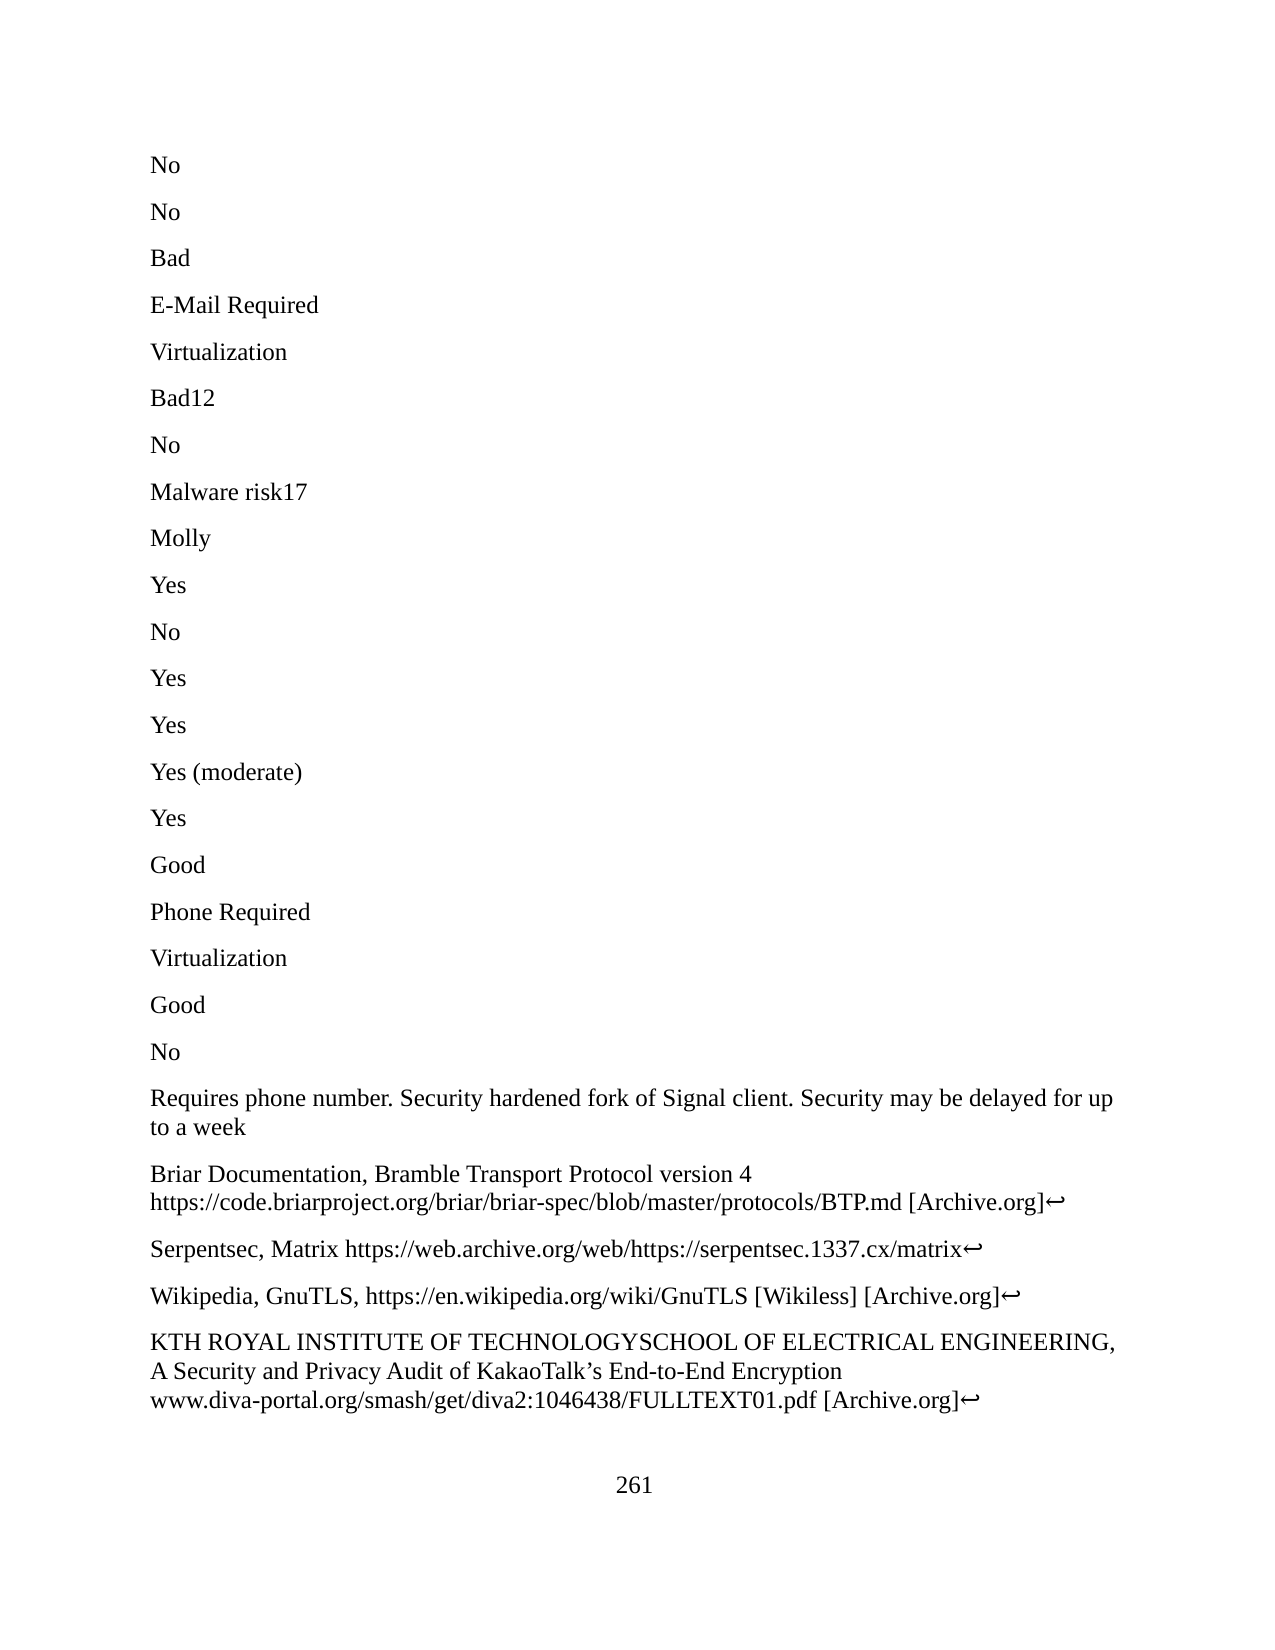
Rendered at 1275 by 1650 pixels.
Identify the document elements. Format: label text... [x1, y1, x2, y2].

text Briar Documentation, Bramble Transport Protocol version 4 https://code.briarproject.org/briar/briar-spec/blob/master/protocols/BTP.md [Archive.org]↩︎ [150, 1159, 1125, 1216]
text Good [150, 990, 1125, 1019]
text Serpentsec, Matrix https://web.archive.org/web/https://serpentsec.1337.cx/matrix↩︎ [150, 1234, 1125, 1263]
text Phone Required [150, 897, 1125, 925]
text No [150, 150, 1125, 179]
text No [150, 617, 1125, 645]
text Yes [150, 663, 1125, 692]
text KTH ROYAL INSTITUTE OF TECHNOLOGYSCHOOL OF ELECTRICAL ENGINEERING, A Security and Privacy Audit of KakaoTalk’s End-to-End Encryption www.diva-portal.org/smash/get/diva2:1046438/FULLTEXT01.pdf [Archive.org]↩︎ [150, 1327, 1125, 1414]
text No [150, 430, 1125, 459]
text Yes (moderate) [150, 757, 1125, 785]
text Yes [150, 570, 1125, 599]
text Malware risk17 [150, 477, 1125, 505]
text E-Mail Required [150, 290, 1125, 319]
text Yes [150, 710, 1125, 739]
text No [150, 197, 1125, 225]
text Bad12 [150, 383, 1125, 412]
text Virtualization [150, 943, 1125, 972]
text No [150, 1037, 1125, 1065]
text Wikipedia, GnuTLS, https://en.wikipedia.org/wiki/GnuTLS [Wikiless] [Archive.org]↩︎ [150, 1281, 1125, 1309]
text Bad [150, 243, 1125, 272]
text Virtualization [150, 337, 1125, 365]
text Good [150, 850, 1125, 879]
text Yes [150, 803, 1125, 832]
text Requires phone number. Security hardened fork of Signal client. Security may be delayed for up to a week [150, 1083, 1125, 1141]
text Molly [150, 523, 1125, 552]
